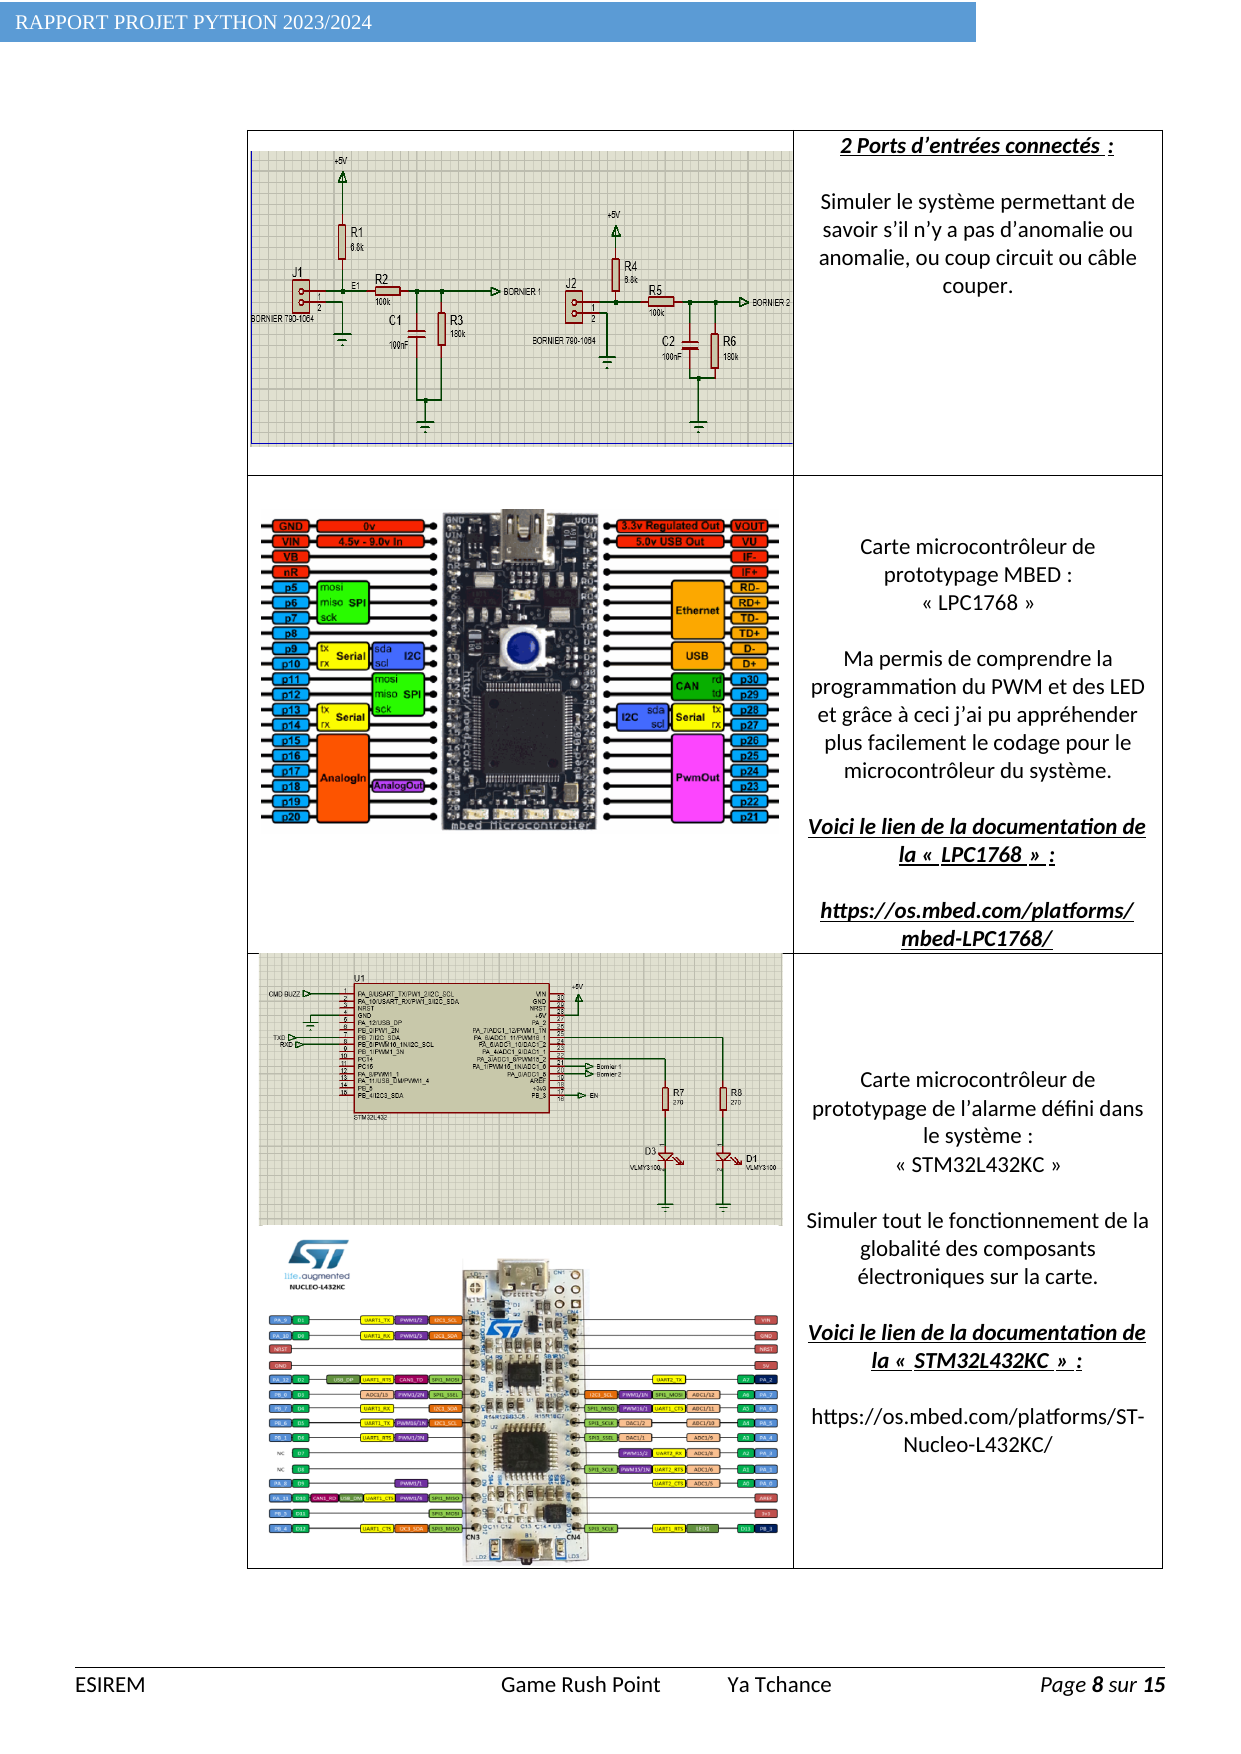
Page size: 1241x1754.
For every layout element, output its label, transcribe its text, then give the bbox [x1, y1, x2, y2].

table_cell [248, 954, 262, 1567]
table_cell [248, 476, 793, 952]
table_cell Carte microcontrôleur de prototypage de l’alarme défini dans le système : « STM32L432KC » Simuler tout le fonctionnement de la globalité des composants électroniques sur la carte. Voici le lien de la documentation de la « STM32L432KC » : https://os.mbed.com/platforms/ST-Nucleo-L432KC/ [794, 954, 1162, 1567]
table_cell Carte microcontrôleur de prototypage MBED : « LPC1768 » Ma permis de comprendre la programmation du PWM et des LED et grâce à ceci j’ai pu appréhender plus facilement le codage pour le microcontrôleur du système. Voici le lien de la documentation de la « LPC1768 » : https://os.mbed.com/platforms/mbed-LPC1768/ [794, 476, 1162, 952]
table_cell [248, 131, 793, 475]
table_cell [779, 954, 793, 1567]
table_cell 2 Ports d’entrées connectés : Simuler le système permettant de savoir s’il n’y a pas d’anomalie ou anomalie, ou coup circuit ou câble couper. [794, 131, 1162, 475]
